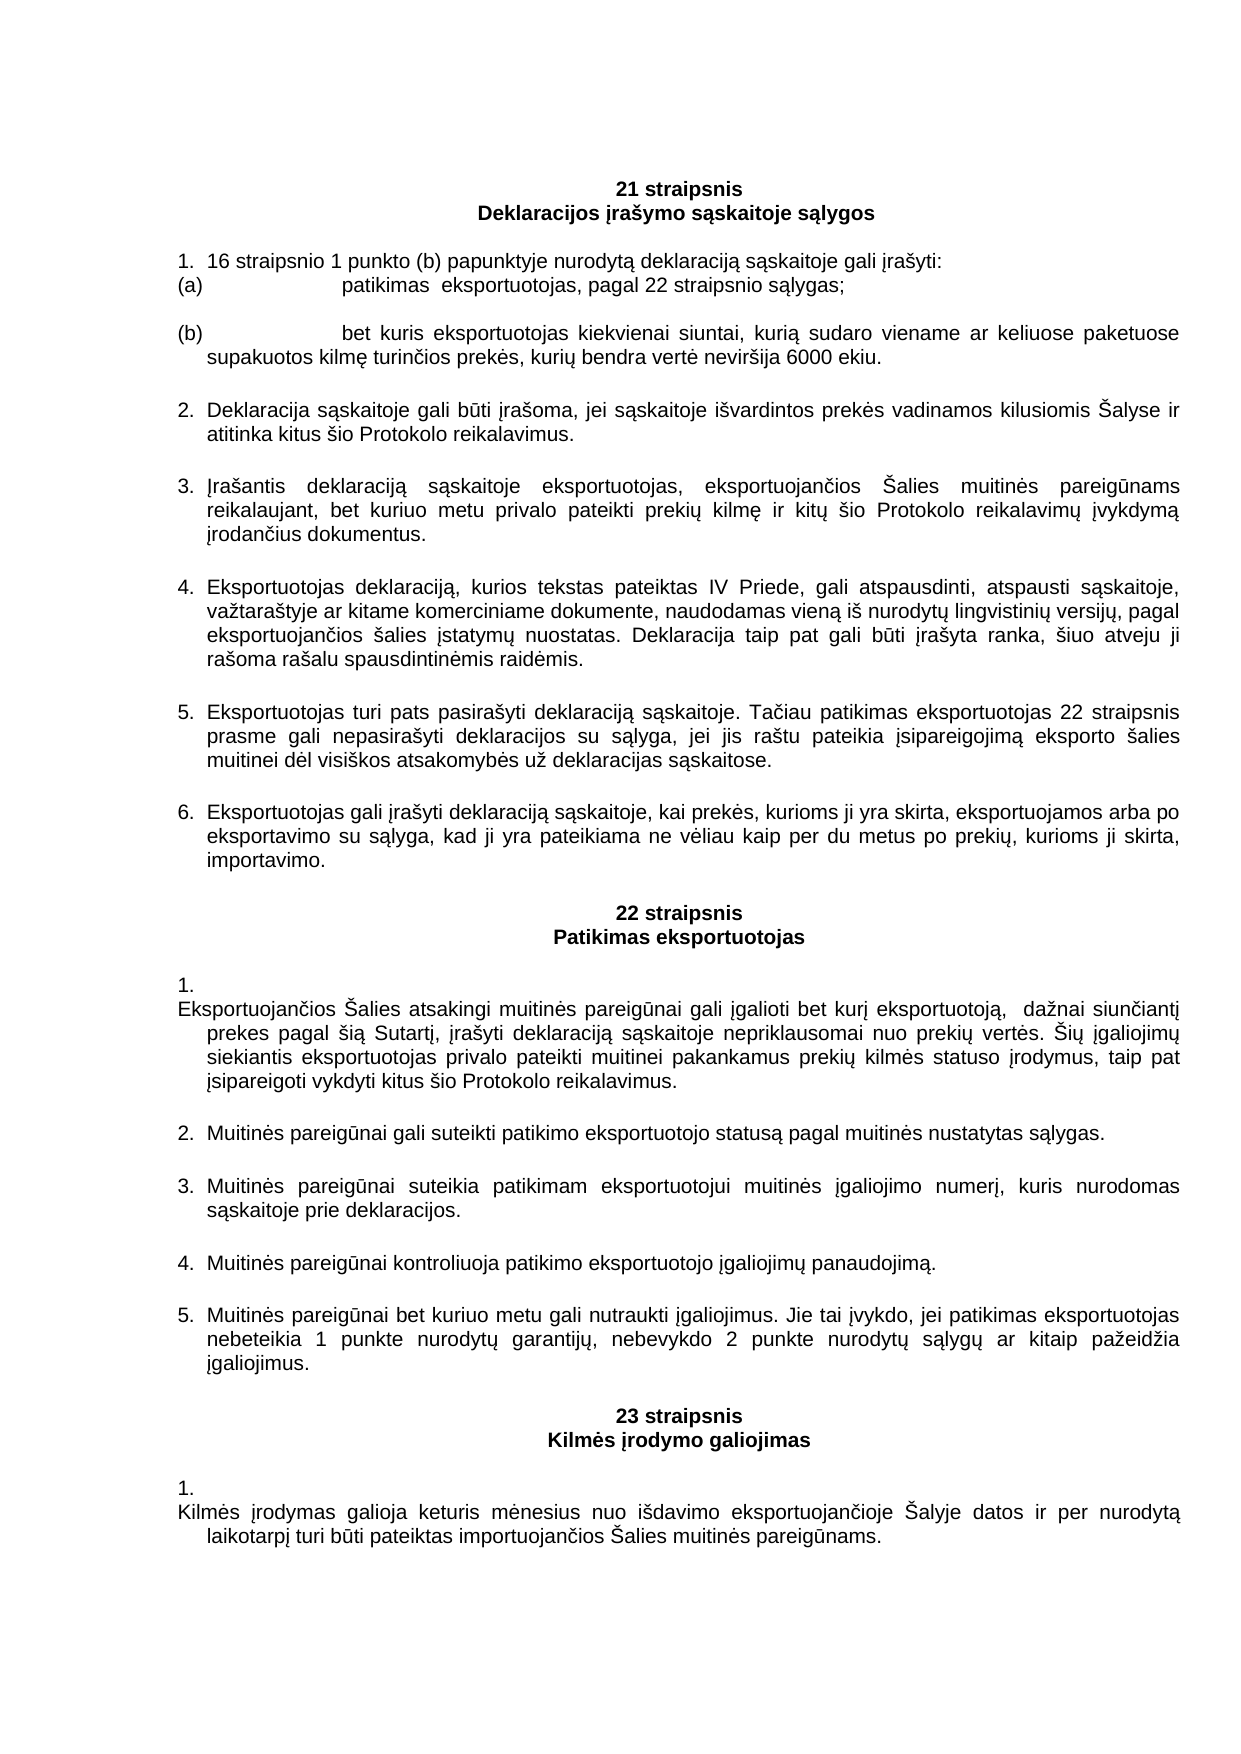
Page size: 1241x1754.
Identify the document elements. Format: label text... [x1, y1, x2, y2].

text (a) patikimas eksportuotojas, pagal 22 straipsnio sąlygas; [177, 273, 1181, 297]
text 21 straipsnis [177, 177, 1181, 201]
text 4. Muitinės pareigūnai kontroliuoja patikimo eksportuotojo įgaliojimų panaudojimą. [177, 1251, 1181, 1274]
text 1. 16 straipsnio 1 punkto (b) papunktyje nurodytą deklaraciją sąskaitoje gali įrašyti: [177, 249, 1181, 273]
text Patikimas eksportuotojas [177, 925, 1181, 949]
text 23 straipsnis [177, 1404, 1181, 1428]
text 1. [177, 1476, 1181, 1500]
text Kilmės įrodymas galioja keturis mėnesius nuo išdavimo eksportuojančioje Šalyje datos ir per nurodytą laikotarpį turi būti pateiktas importuojančios Šalies muitinės pareigūnams. [177, 1500, 1181, 1548]
text 3. Muitinės pareigūnai suteikia patikimam eksportuotojui muitinės įgaliojimo numerį, kuris nurodomas sąskaitoje prie deklaracijos. [177, 1174, 1181, 1222]
text 5. Eksportuotojas turi pats pasirašyti deklaraciją sąskaitoje. Tačiau patikimas eksportuotojas 22 straipsnis prasme gali nepasirašyti deklaracijos su sąlyga, jei jis raštu pateikia įsipareigojimą eksporto šalies muitinei dėl visiškos atsakomybės už deklaracijas sąskaitose. [177, 699, 1181, 771]
text Eksportuojančios Šalies atsakingi muitinės pareigūnai gali įgalioti bet kurį eksportuotoją, dažnai siunčiantį prekes pagal šią Sutartį, įrašyti deklaraciją sąskaitoje nepriklausomai nuo prekių vertės. Šių įgaliojimų siekiantis eksportuotojas privalo pateikti muitinei pakankamus prekių kilmės statuso įrodymus, taip pat įsipareigoti vykdyti kitus šio Protokolo reikalavimus. [177, 997, 1181, 1092]
text 4. Eksportuotojas deklaraciją, kurios tekstas pateiktas IV Priede, gali atspausdinti, atspausti sąskaitoje, važtaraštyje ar kitame komerciniame dokumente, naudodamas vieną iš nurodytų lingvistinių versijų, pagal eksportuojančios šalies įstatymų nuostatas. Deklaracija taip pat gali būti įrašyta ranka, šiuo atveju ji rašoma rašalu spausdintinėmis raidėmis. [177, 575, 1181, 671]
text 2. Deklaracija sąskaitoje gali būti įrašoma, jei sąskaitoje išvardintos prekės vadinamos kilusiomis Šalyse ir atitinka kitus šio Protokolo reikalavimus. [177, 398, 1181, 446]
text 3. Įrašantis deklaraciją sąskaitoje eksportuotojas, eksportuojančios Šalies muitinės pareigūnams reikalaujant, bet kuriuo metu privalo pateikti prekių kilmę ir kitų šio Protokolo reikalavimų įvykdymą įrodančius dokumentus. [177, 474, 1181, 546]
text Deklaracijos įrašymo sąskaitoje sąlygos [177, 201, 1181, 225]
text 2. Muitinės pareigūnai gali suteikti patikimo eksportuotojo statusą pagal muitinės nustatytas sąlygas. [177, 1121, 1181, 1145]
text 1. [177, 973, 1181, 997]
text (b) bet kuris eksportuotojas kiekvienai siuntai, kurią sudaro viename ar keliuose paketuose supakuotos kilmę turinčios prekės, kurių bendra vertė neviršija 6000 ekiu. [177, 321, 1181, 369]
text 22 straipsnis [177, 901, 1181, 925]
text 5. Muitinės pareigūnai bet kuriuo metu gali nutraukti įgaliojimus. Jie tai įvykdo, jei patikimas eksportuotojas nebeteikia 1 punkte nurodytų garantijų, nebevykdo 2 punkte nurodytų sąlygų ar kitaip pažeidžia įgaliojimus. [177, 1303, 1181, 1375]
text 6. Eksportuotojas gali įrašyti deklaraciją sąskaitoje, kai prekės, kurioms ji yra skirta, eksportuojamos arba po eksportavimo su sąlyga, kad ji yra pateikiama ne vėliau kaip per du metus po prekių, kurioms ji skirta, importavimo. [177, 800, 1181, 872]
text Kilmės įrodymo galiojimas [177, 1428, 1181, 1452]
